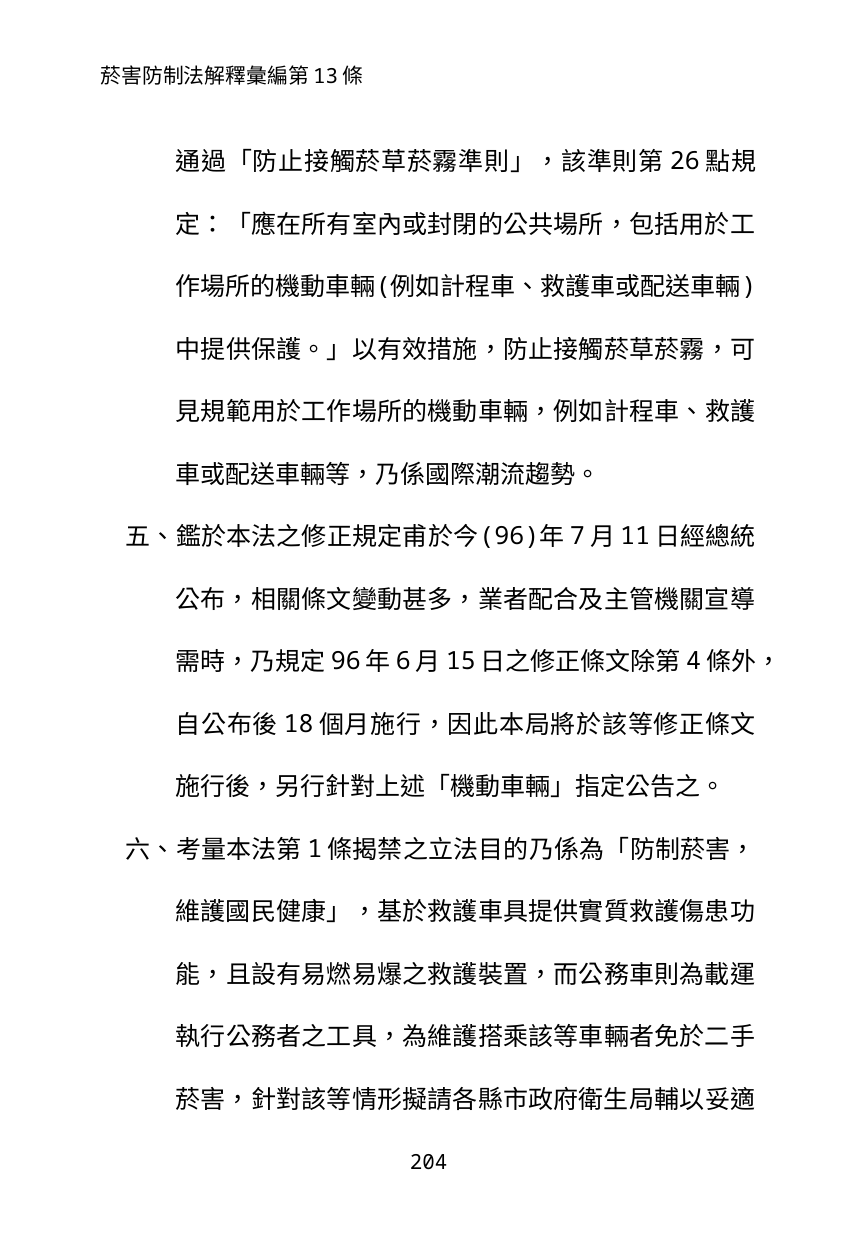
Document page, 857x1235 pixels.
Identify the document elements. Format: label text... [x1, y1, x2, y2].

list 五、鑑於本法之修正規定甫於今(96)年7月11日經總統公布，相關條文變動甚多，業者配合及主管機關宣導需時，乃規定96年6月15日之修正條文除第4條外，自公布後18個月施行，因此本局將於該等修正條文施行後，另行針對上述「機動車輛」指定公告之。 [125, 493, 756, 806]
list 通過「防止接觸菸草菸霧準則」，該準則第26點規定：「應在所有室內或封閉的公共場所，包括用於工作場所的機動車輛(例如計程車、救護車或配送車輛)中提供保護。」以有效措施，防止接觸菸草菸霧，可見規範用於工作場所的機動車輛，例如計程車、救護車或配送車輛等，乃係國際潮流趨勢。 [125, 118, 756, 493]
list 六、考量本法第1條揭禁之立法目的乃係為「防制菸害，維護國民健康」，基於救護車具提供實質救護傷患功能，且設有易燃易爆之救護裝置，而公務車則為載運執行公務者之工具，為維護搭乘該等車輛者免於二手菸害，針對該等情形擬請各縣市政府衛生局輔以妥適 [125, 806, 756, 1118]
